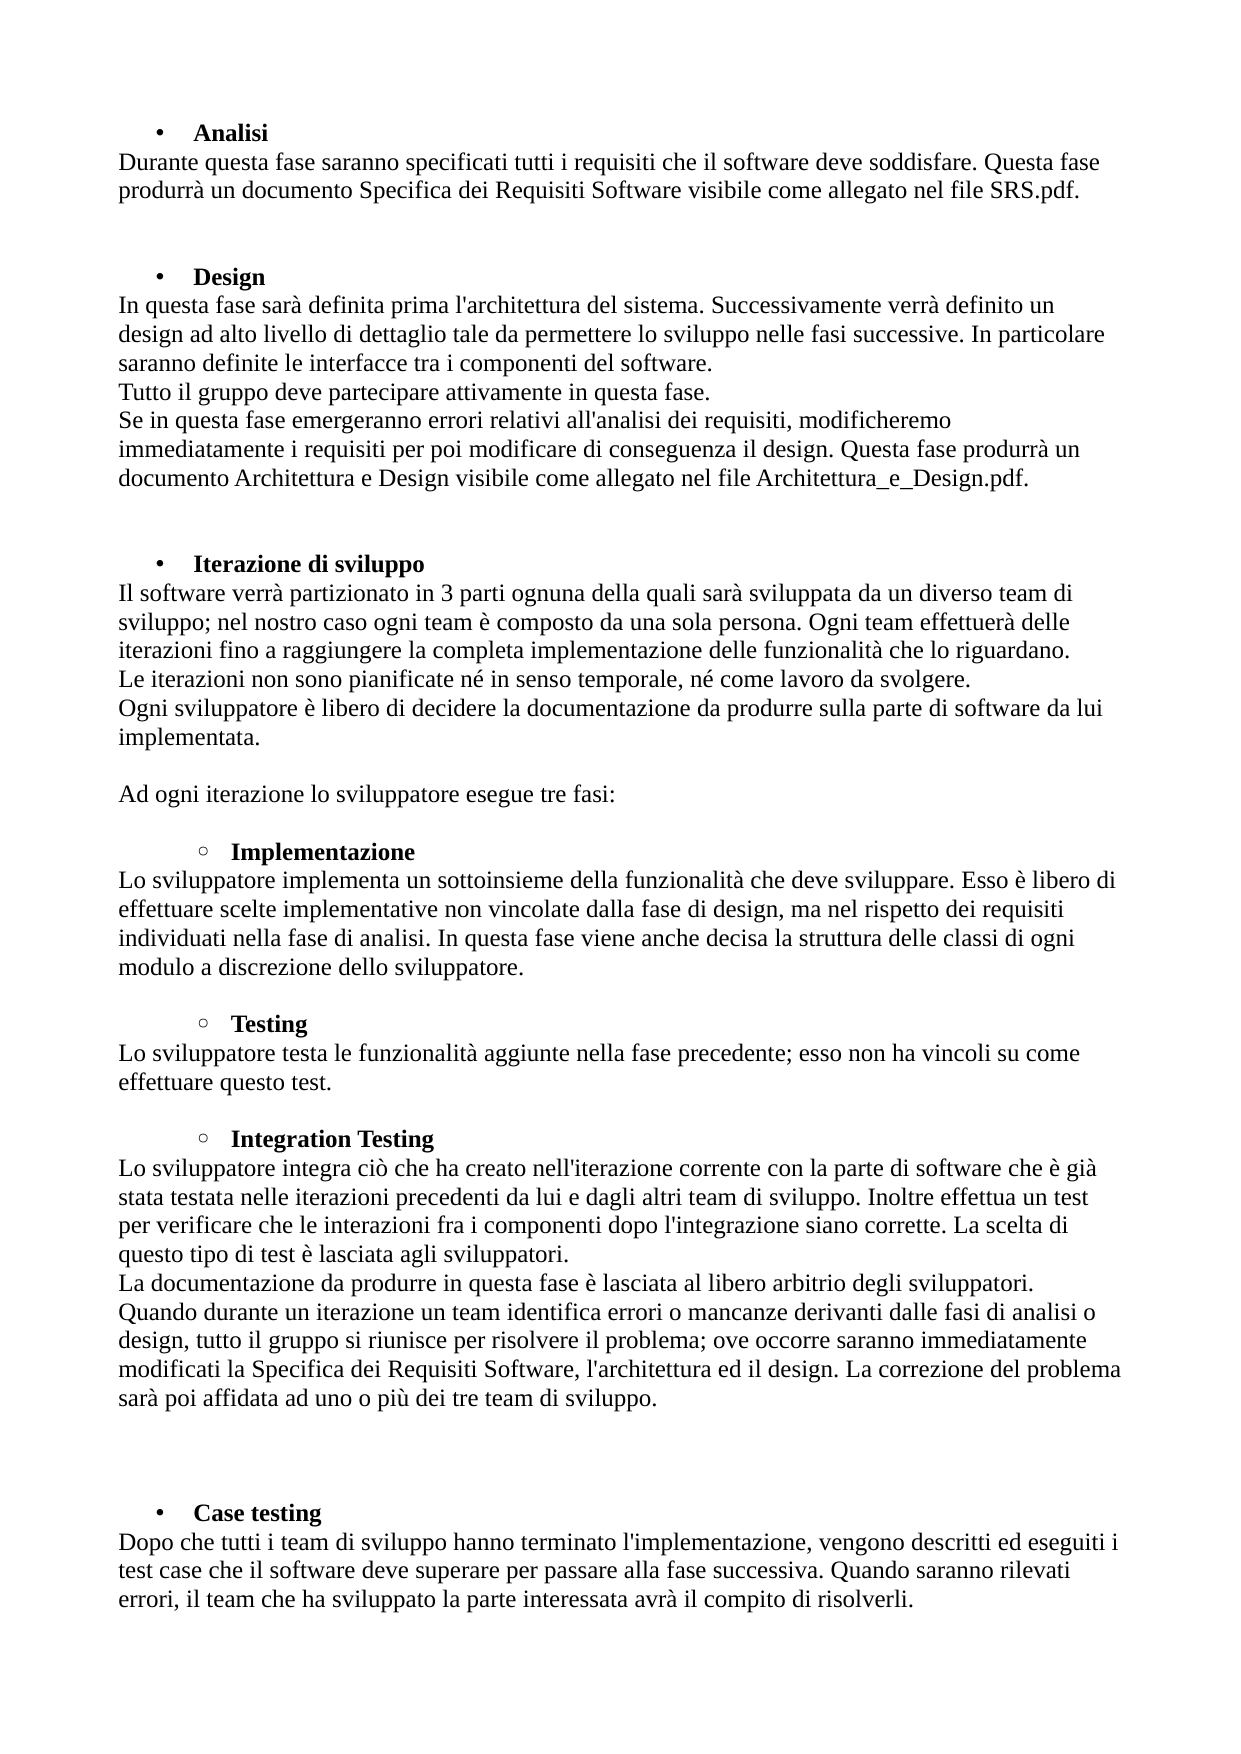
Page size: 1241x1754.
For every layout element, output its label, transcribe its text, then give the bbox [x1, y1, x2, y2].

text Dopo che tutti i team di sviluppo hanno terminato l'implementazione, vengono descritti ed eseguiti i test case che il software deve superare per passare alla fase successiva. Quando saranno rilevati errori, il team che ha sviluppato la parte interessata avrà il compito di risolverli. [118, 1527, 1122, 1613]
text Durante questa fase saranno specificati tutti i requisiti che il software deve soddisfare. Questa fase produrrà un documento Specifica dei Requisiti Software visibile come allegato nel file SRS.pdf. [118, 147, 1122, 204]
text Ad ogni iterazione lo sviluppatore esegue tre fasi: [118, 779, 1122, 808]
text Lo sviluppatore integra ciò che ha creato nell'iterazione corrente con la parte di software che è già stata testata nelle iterazioni precedenti da lui e dagli altri team di sviluppo. Inoltre effettua un test per verificare che le interazioni fra i componenti dopo l'integrazione siano corrette. La scelta di questo tipo di test è lasciata agli sviluppatori. [118, 1153, 1122, 1268]
text Quando durante un iterazione un team identifica errori o mancanze derivanti dalle fasi di analisi o design, tutto il gruppo si riunisce per risolvere il problema; ove occorre saranno immediatamente modificati la Specifica dei Requisiti Software, l'architettura ed il design. La correzione del problema sarà poi affidata ad uno o più dei tre team di sviluppo. [118, 1297, 1122, 1412]
text Il software verrà partizionato in 3 parti ognuna della quali sarà sviluppata da un diverso team di sviluppo; nel nostro caso ogni team è composto da una sola persona. Ogni team effettuerà delle iterazioni fino a raggiungere la completa implementazione delle funzionalità che lo riguardano. [118, 578, 1122, 664]
list Implementazione [193, 837, 1122, 866]
list Case testing [156, 1498, 1122, 1527]
text Le iterazioni non sono pianificate né in senso temporale, né come lavoro da svolgere. [118, 664, 1122, 693]
text Ogni sviluppatore è libero di decidere la documentazione da produrre sulla parte di software da lui implementata. [118, 693, 1122, 751]
text Lo sviluppatore implementa un sottoinsieme della funzionalità che deve sviluppare. Esso è libero di effettuare scelte implementative non vincolate dalla fase di design, ma nel rispetto dei requisiti individuati nella fase di analisi. In questa fase viene anche decisa la struttura delle classi di ogni modulo a discrezione dello sviluppatore. [118, 866, 1122, 981]
text Lo sviluppatore testa le funzionalità aggiunte nella fase precedente; esso non ha vincoli su come effettuare questo test. [118, 1038, 1122, 1096]
text In questa fase sarà definita prima l'architettura del sistema. Successivamente verrà definito un design ad alto livello di dettaglio tale da permettere lo sviluppo nelle fasi successive. In particolare saranno definite le interfacce tra i componenti del software. [118, 291, 1122, 377]
list Design [156, 262, 1122, 291]
list Integration Testing [193, 1124, 1122, 1153]
text Se in questa fase emergeranno errori relativi all'analisi dei requisiti, modificheremo immediatamente i requisiti per poi modificare di conseguenza il design. Questa fase produrrà un documento Architettura e Design visibile come allegato nel file Architettura_e_Design.pdf. [118, 406, 1122, 492]
text La documentazione da produrre in questa fase è lasciata al libero arbitrio degli sviluppatori. [118, 1268, 1122, 1297]
text Tutto il gruppo deve partecipare attivamente in questa fase. [118, 377, 1122, 406]
list Analisi [156, 118, 1122, 147]
list Testing [193, 1009, 1122, 1038]
list Iterazione di sviluppo [156, 549, 1122, 578]
